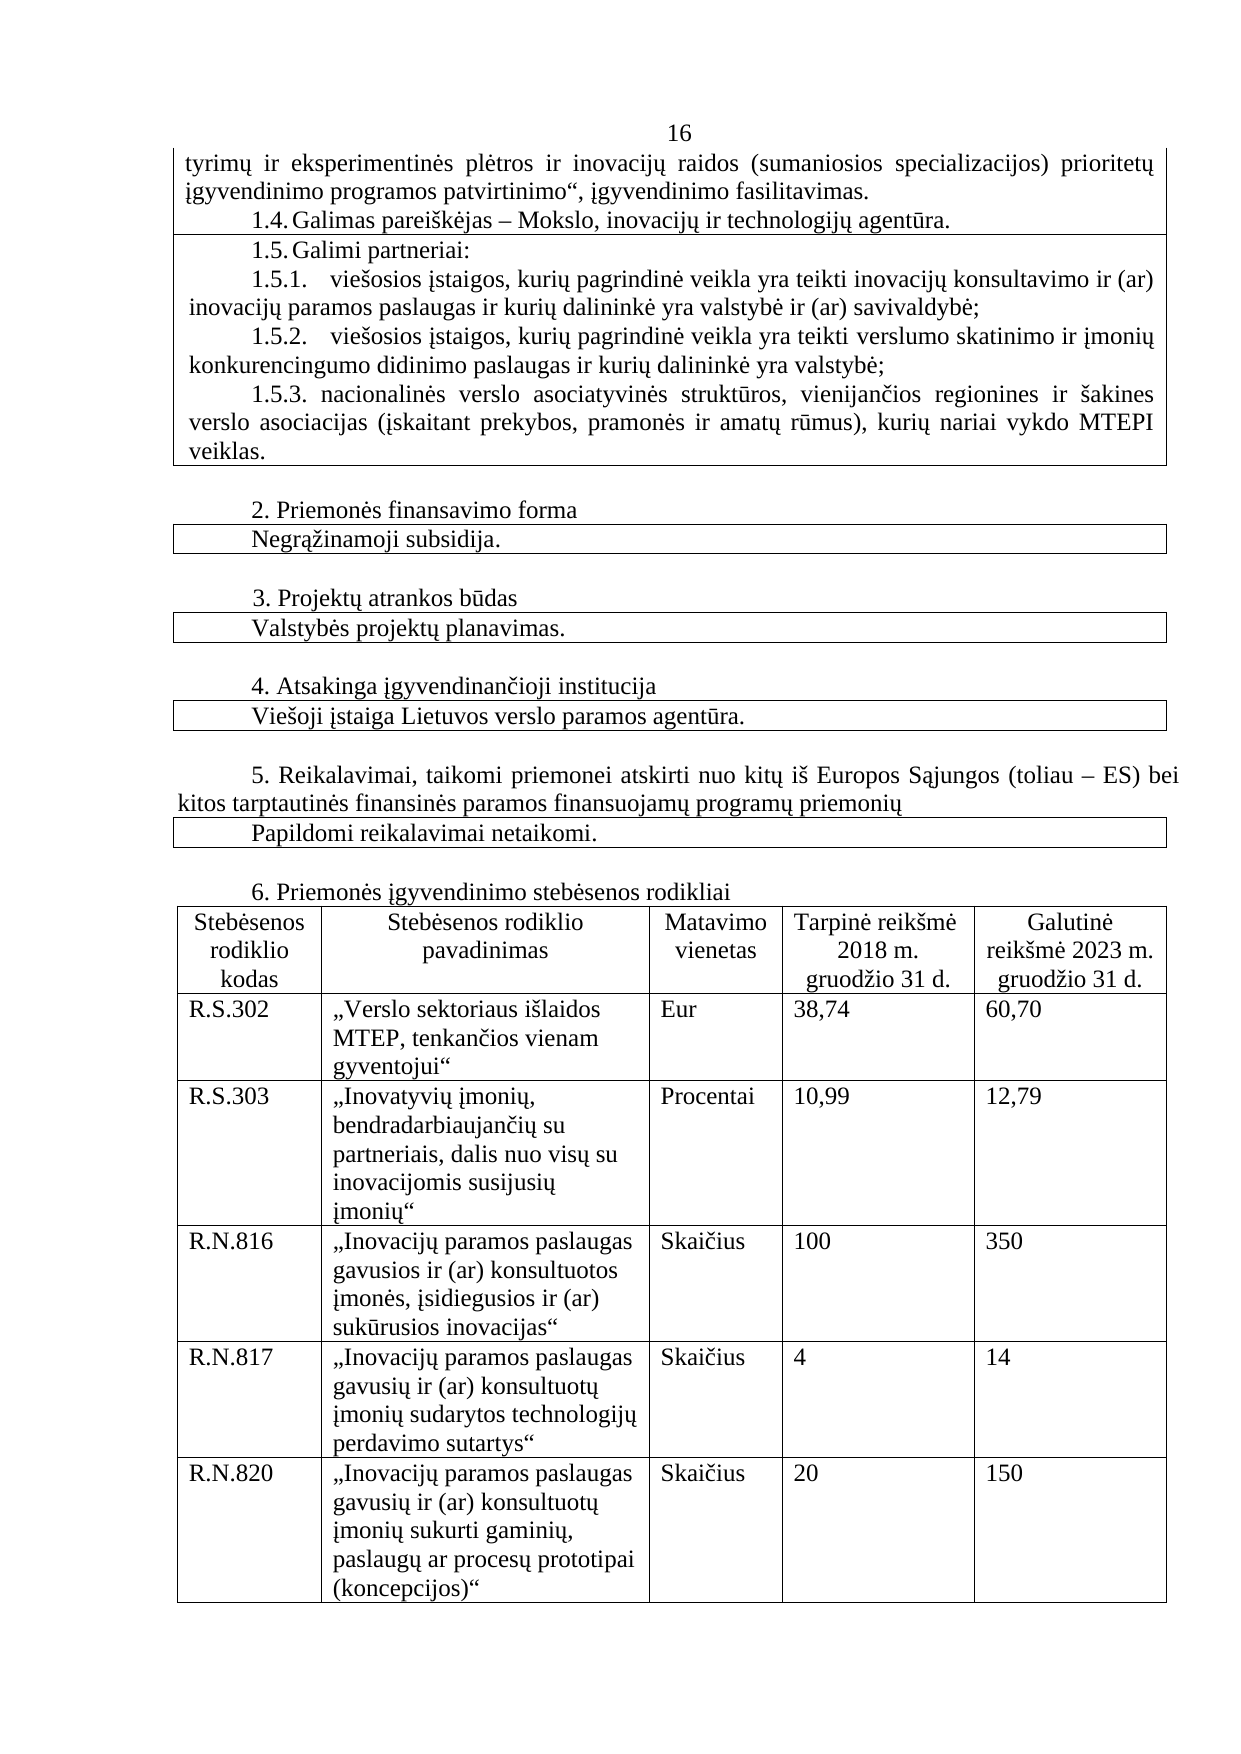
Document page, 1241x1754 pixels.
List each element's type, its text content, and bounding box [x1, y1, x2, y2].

table_cell R.N.816 [178, 1226, 321, 1341]
table_cell Eur [650, 994, 782, 1080]
table_cell „Inovatyvių įmonių, bendradarbiaujančių su partneriais, dalis nuo visų su inovacijomis susijusių įmonių“ [322, 1081, 649, 1225]
table_header Papildomi reikalavimai netaikomi. [174, 818, 1166, 847]
table_header Negrąžinamoji subsidija. [174, 525, 1166, 553]
table_cell „Inovacijų paramos paslaugas gavusios ir (ar) konsultuotos įmonės, įsidiegusios ir (ar) sukūrusios inovacijas“ [322, 1226, 649, 1341]
table_cell 1.5. Galimi partneriai: 1.5.1. viešosios įstaigos, kurių pagrindinė veikla yra teikti inovacijų konsultavimo ir (ar) inovacijų paramos paslaugas ir kurių dalininkė yra valstybė ir (ar) savivaldybė; 1.5.2. viešosios įstaigos, kurių pagrindinė veikla yra teikti verslumo skatinimo ir įmonių konkurencingumo didinimo paslaugas ir kurių dalininkė yra valstybė; 1.5.3. nacionalinės verslo asociatyvinės struktūros, vienijančios regionines ir šakines verslo asociacijas (įskaitant prekybos, pramonės ir amatų rūmus), kurių nariai vykdo MTEPI veiklas. [174, 235, 1166, 465]
table_header Matavimo vienetas [650, 907, 782, 993]
table_cell 12,79 [975, 1081, 1166, 1225]
table_header Galutinė reikšmė 2023 m. gruodžio 31 d. [975, 907, 1166, 993]
text 3. Projektų atrankos būdas [252, 583, 1181, 612]
table_cell 1.4. Galimas pareiškėjas – Mokslo, inovacijų ir technologijų agentūra. [174, 205, 1166, 234]
table_cell Procentai [650, 1081, 782, 1225]
text 4. Atsakinga įgyvendinančioji institucija [177, 671, 1181, 700]
table_cell 100 [783, 1226, 974, 1341]
table_header Valstybės projektų planavimas. [174, 613, 1166, 642]
table_cell 14 [975, 1342, 1166, 1457]
table_cell R.N.820 [178, 1458, 321, 1602]
table_cell R.S.302 [178, 994, 321, 1080]
text 2. Priemonės finansavimo forma [236, 495, 1181, 523]
table_cell 20 [783, 1458, 974, 1602]
table_header Tarpinė reikšmė 2018 m. gruodžio 31 d. [783, 907, 974, 993]
table_header Stebėsenos rodiklio kodas [178, 907, 321, 993]
table_cell „Verslo sektoriaus išlaidos MTEP, tenkančios vienam gyventojui“ [322, 994, 649, 1080]
table_cell 60,70 [975, 994, 1166, 1080]
table_cell „Inovacijų paramos paslaugas gavusių ir (ar) konsultuotų įmonių sudarytos technologijų perdavimo sutartys“ [322, 1342, 649, 1457]
table_cell 350 [975, 1226, 1166, 1341]
table_cell 4 [783, 1342, 974, 1457]
table_header Stebėsenos rodiklio pavadinimas [322, 907, 649, 993]
table_cell R.S.303 [178, 1081, 321, 1225]
table_cell 150 [975, 1458, 1166, 1602]
table_cell „Inovacijų paramos paslaugas gavusių ir (ar) konsultuotų įmonių sukurti gaminių, paslaugų ar procesų prototipai (koncepcijos)“ [322, 1458, 649, 1602]
table_cell Skaičius [650, 1342, 782, 1457]
table_cell Skaičius [650, 1226, 782, 1341]
table_header Viešoji įstaiga Lietuvos verslo paramos agentūra. [174, 701, 1166, 730]
table_cell Skaičius [650, 1458, 782, 1602]
text 6. Priemonės įgyvendinimo stebėsenos rodikliai [177, 877, 1181, 906]
table_cell R.N.817 [178, 1342, 321, 1457]
text 5. Reikalavimai, taikomi priemonei atskirti nuo kitų iš Europos Sąjungos (toliau – ES) bei kitos tarptautinės finansinės paramos finansuojamų programų priemonių [177, 760, 1181, 817]
table_cell tyrimų ir eksperimentinės plėtros ir inovacijų raidos (sumaniosios specializacijos) prioritetų įgyvendinimo programos patvirtinimo“, įgyvendinimo fasilitavimas. [174, 148, 1166, 205]
table_cell 38,74 [783, 994, 974, 1080]
table_cell 10,99 [783, 1081, 974, 1225]
